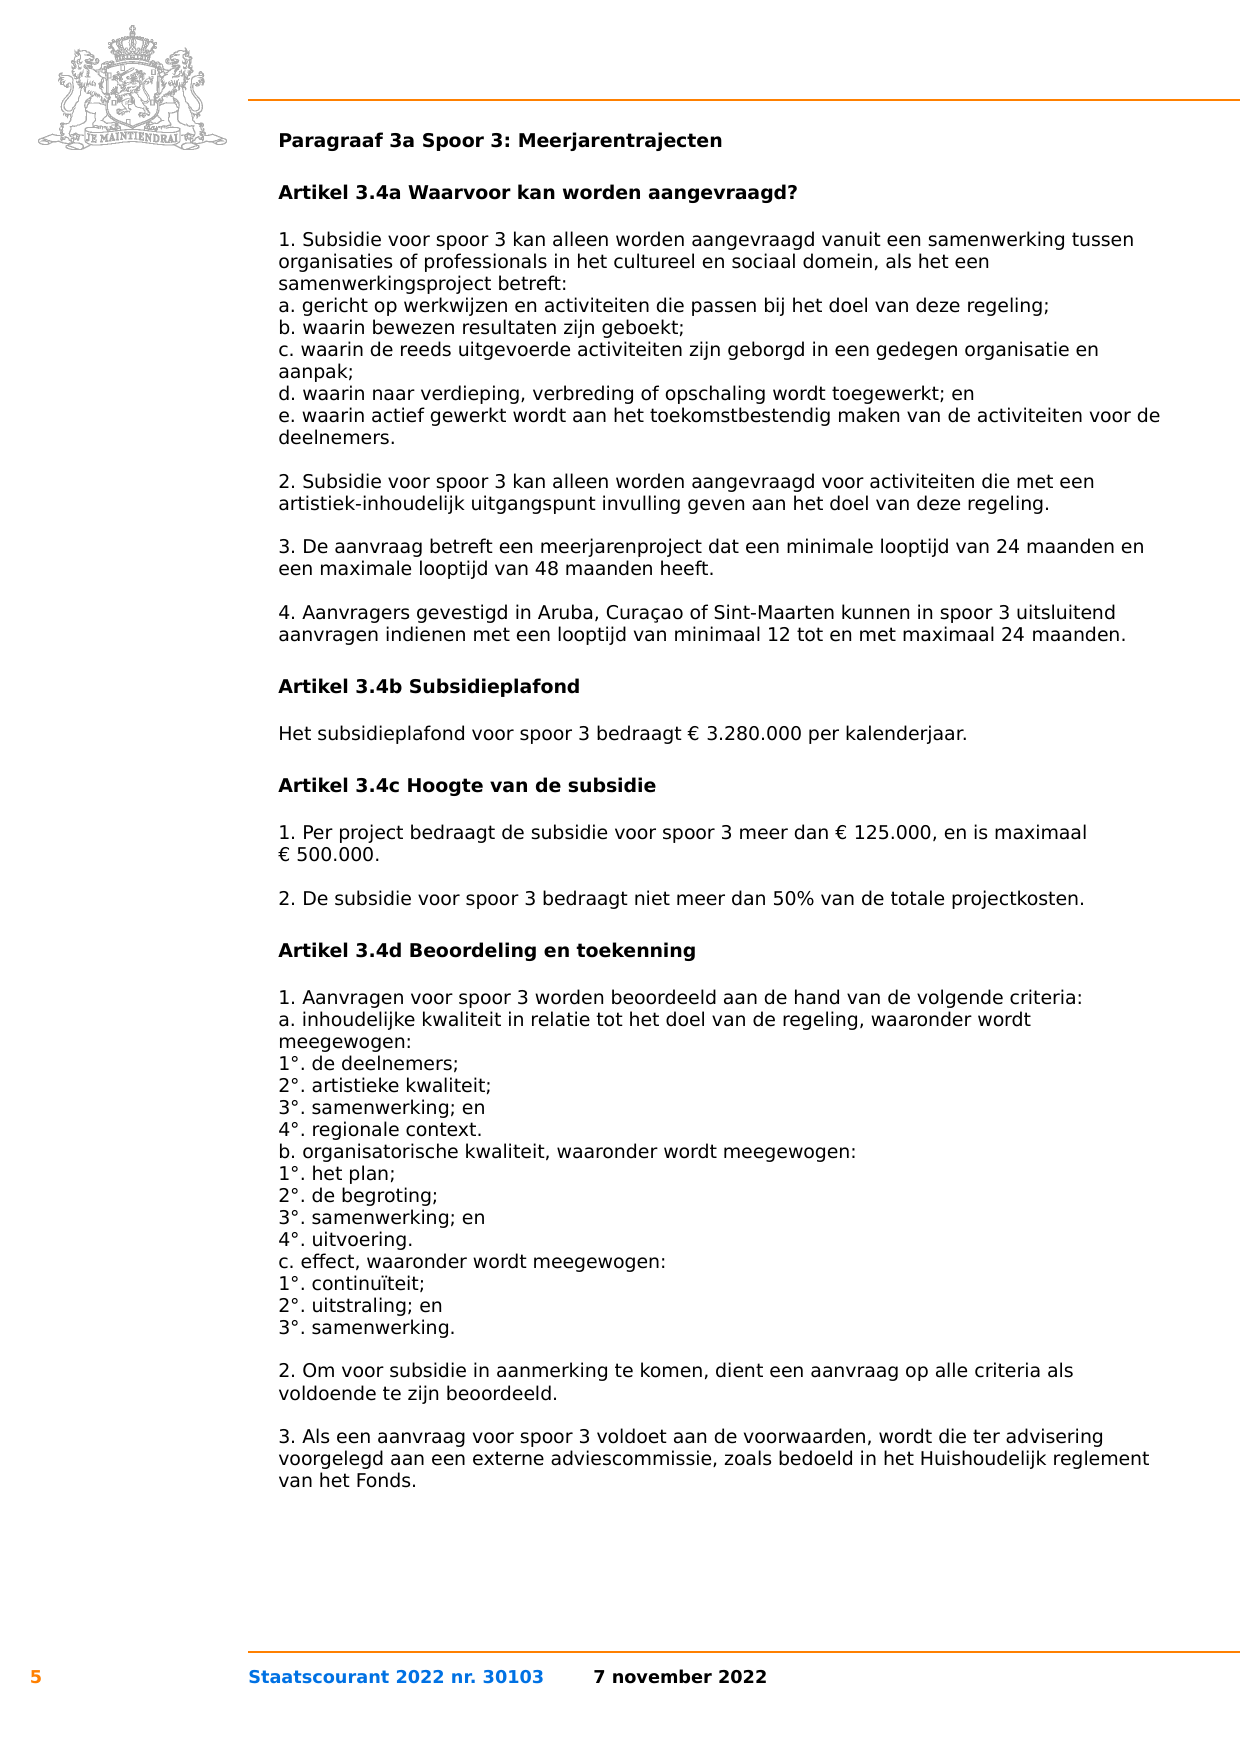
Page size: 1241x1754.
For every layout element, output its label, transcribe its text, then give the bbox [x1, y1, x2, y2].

text 3°. samenwerking; en [278, 1097, 1163, 1119]
text c. effect, waaronder wordt meegewogen: [278, 1251, 1163, 1273]
text 4°. uitvoering. [278, 1229, 1163, 1251]
text 3°. samenwerking. [278, 1317, 1163, 1338]
text b. organisatorische kwaliteit, waaronder wordt meegewogen: [278, 1141, 1163, 1163]
text 3. De aanvraag betreft een meerjarenproject dat een minimale looptijd van 24 maanden en een maximale looptijd van 48 maanden heeft. [278, 536, 1163, 580]
picture [38, 25, 227, 150]
text 3. Als een aanvraag voor spoor 3 voldoet aan de voorwaarden, wordt die ter advisering voorgelegd aan een externe adviescommissie, zoals bedoeld in het Huishoudelijk reglement van het Fonds. [278, 1426, 1163, 1492]
text Het subsidieplafond voor spoor 3 bedraagt € 3.280.000 per kalenderjaar. [278, 723, 1163, 745]
text e. waarin actief gewerkt wordt aan het toekomstbestendig maken van de activiteiten voor de deelnemers. [278, 405, 1163, 449]
text 1°. het plan; [278, 1163, 1163, 1185]
text 2°. uitstraling; en [278, 1294, 1163, 1317]
text 2°. de begroting; [278, 1185, 1163, 1207]
subtitle Artikel 3.4a Waarvoor kan worden aangevraagd? [278, 182, 1163, 204]
subtitle Artikel 3.4b Subsidieplafond [278, 676, 1163, 698]
text a. inhoudelijke kwaliteit in relatie tot het doel van de regeling, waaronder wordt meegewogen: [278, 1009, 1163, 1053]
text 4°. regionale context. [278, 1119, 1163, 1141]
text 1. Aanvragen voor spoor 3 worden beoordeeld aan de hand van de volgende criteria: [278, 987, 1163, 1009]
text 1°. de deelnemers; [278, 1053, 1163, 1075]
text 2. Om voor subsidie in aanmerking te komen, dient een aanvraag op alle criteria als voldoende te zijn beoordeeld. [278, 1360, 1163, 1404]
text 2°. artistieke kwaliteit; [278, 1075, 1163, 1097]
subtitle Artikel 3.4c Hoogte van de subsidie [278, 775, 1163, 797]
text 3°. samenwerking; en [278, 1207, 1163, 1229]
text 1. Per project bedraagt de subsidie voor spoor 3 meer dan € 125.000, en is maximaal € 500.000. [278, 822, 1163, 866]
text 1°. continuïteit; [278, 1273, 1163, 1294]
text 4. Aanvragers gevestigd in Aruba, Curaçao of Sint-Maarten kunnen in spoor 3 uitsluitend aanvragen indienen met een looptijd van minimaal 12 tot en met maximaal 24 maanden. [278, 602, 1163, 646]
text 1. Subsidie voor spoor 3 kan alleen worden aangevraagd vanuit een samenwerking tussen organisaties of professionals in het cultureel en sociaal domein, als het een samenwerkingsproject betreft: [278, 229, 1163, 295]
subtitle Paragraaf 3a Spoor 3: Meerjarentrajecten [278, 130, 1163, 152]
text c. waarin de reeds uitgevoerde activiteiten zijn geborgd in een gedegen organisatie en aanpak; [278, 339, 1163, 383]
subtitle Artikel 3.4d Beoordeling en toekenning [278, 940, 1163, 962]
text b. waarin bewezen resultaten zijn geboekt; [278, 317, 1163, 339]
text a. gericht op werkwijzen en activiteiten die passen bij het doel van deze regeling; [278, 295, 1163, 317]
text 2. Subsidie voor spoor 3 kan alleen worden aangevraagd voor activiteiten die met een artistiek-inhoudelijk uitgangspunt invulling geven aan het doel van deze regeling. [278, 471, 1163, 514]
text 2. De subsidie voor spoor 3 bedraagt niet meer dan 50% van de totale projectkosten. [278, 888, 1163, 910]
text d. waarin naar verdieping, verbreding of opschaling wordt toegewerkt; en [278, 383, 1163, 405]
